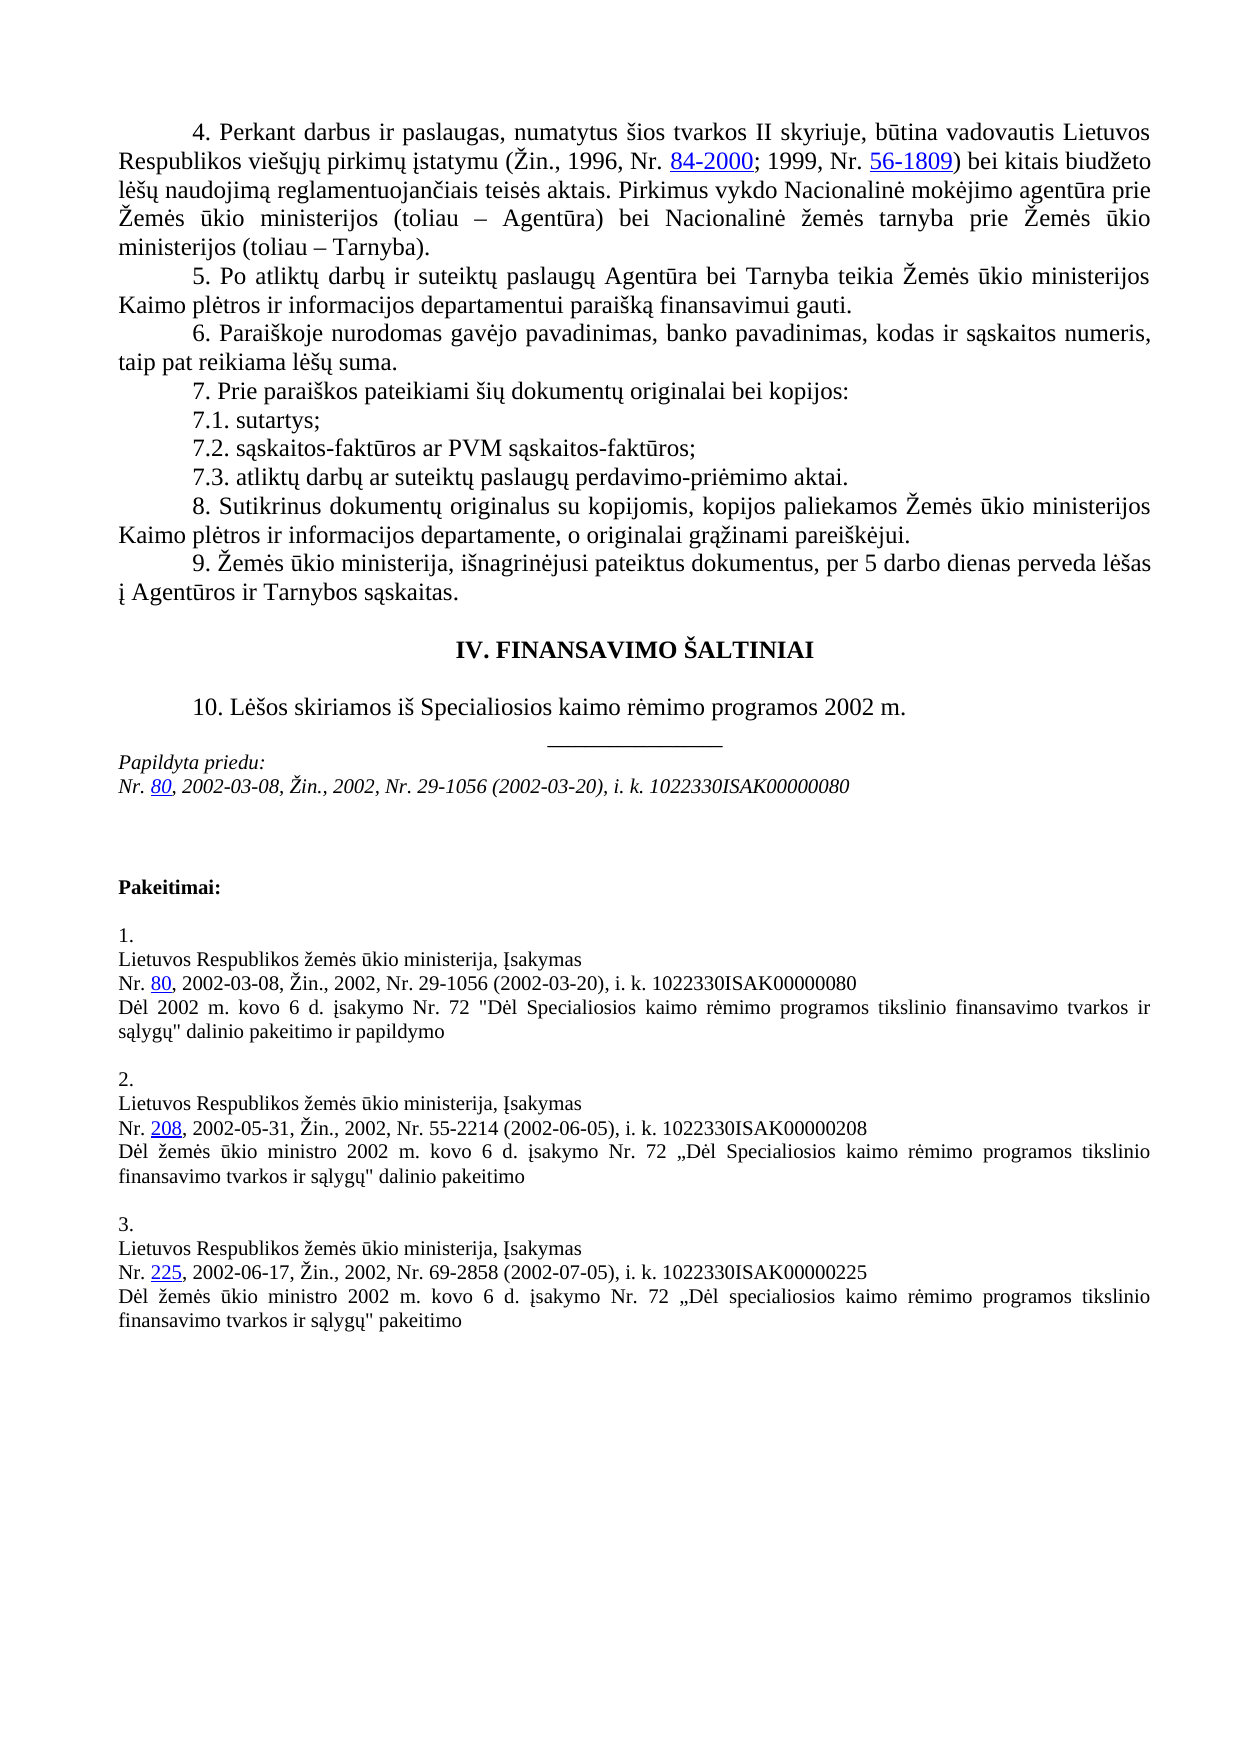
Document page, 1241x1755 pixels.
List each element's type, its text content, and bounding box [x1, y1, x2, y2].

text 7.1. sutartys; [118, 405, 1152, 433]
text 10. Lėšos skiriamos iš Specialiosios kaimo rėmimo programos 2002 m. [118, 692, 1152, 721]
text Dėl žemės ūkio ministro 2002 m. kovo 6 d. įsakymo Nr. 72 „Dėl Specialiosios kaimo rėmimo programos tikslinio finansavimo tvarkos ir sąlygų" dalinio pakeitimo [118, 1139, 1152, 1188]
text Dėl 2002 m. kovo 6 d. įsakymo Nr. 72 "Dėl Specialiosios kaimo rėmimo programos tikslinio finansavimo tvarkos ir sąlygų" dalinio pakeitimo ir papildymo [118, 995, 1152, 1043]
text Nr. 208, 2002-05-31, Žin., 2002, Nr. 55-2214 (2002-06-05), i. k. 1022330ISAK00000208 [118, 1115, 1152, 1139]
text Pakeitimai: [118, 875, 1152, 899]
text Nr. 80, 2002-03-08, Žin., 2002, Nr. 29-1056 (2002-03-20), i. k. 1022330ISAK00000080 [118, 971, 1152, 995]
text IV. FINANSAVIMO ŠALTINIAI [118, 635, 1152, 663]
text Papildyta priedu: [118, 750, 1152, 774]
text Nr. 225, 2002-06-17, Žin., 2002, Nr. 69-2858 (2002-07-05), i. k. 1022330ISAK00000225 [118, 1260, 1152, 1284]
text 7. Prie paraiškos pateikiami šių dokumentų originalai bei kopijos: [118, 376, 1152, 405]
text 2. [118, 1067, 1152, 1091]
text Lietuvos Respublikos žemės ūkio ministerija, Įsakymas [118, 947, 1152, 971]
text 7.3. atliktų darbų ar suteiktų paslaugų perdavimo-priėmimo aktai. [118, 462, 1152, 491]
text 5. Po atliktų darbų ir suteiktų paslaugų Agentūra bei Tarnyba teikia Žemės ūkio ministerijos Kaimo plėtros ir informacijos departamentui paraišką finansavimui gauti. [118, 261, 1152, 318]
text Dėl žemės ūkio ministro 2002 m. kovo 6 d. įsakymo Nr. 72 „Dėl specialiosios kaimo rėmimo programos tikslinio finansavimo tvarkos ir sąlygų" pakeitimo [118, 1284, 1152, 1332]
text 4. Perkant darbus ir paslaugas, numatytus šios tvarkos II skyriuje, būtina vadovautis Lietuvos Respublikos viešųjų pirkimų įstatymu (Žin., 1996, Nr. 84-2000; 1999, Nr. 56-1809) bei kitais biudžeto lėšų naudojimą reglamentuojančiais teisės aktais. Pirkimus vykdo Nacionalinė mokėjimo agentūra prie Žemės ūkio ministerijos (toliau – Agentūra) bei Nacionalinė žemės tarnyba prie Žemės ūkio ministerijos (toliau – Tarnyba). [118, 117, 1152, 261]
text Lietuvos Respublikos žemės ūkio ministerija, Įsakymas [118, 1236, 1152, 1260]
text 1. [118, 923, 1152, 947]
text Lietuvos Respublikos žemės ūkio ministerija, Įsakymas [118, 1091, 1152, 1115]
text 7.2. sąskaitos-faktūros ar PVM sąskaitos-faktūros; [118, 433, 1152, 462]
text Nr. 80, 2002-03-08, Žin., 2002, Nr. 29-1056 (2002-03-20), i. k. 1022330ISAK00000080 [118, 774, 1152, 798]
text 6. Paraiškoje nurodomas gavėjo pavadinimas, banko pavadinimas, kodas ir sąskaitos numeris, taip pat reikiama lėšų suma. [118, 318, 1152, 376]
text 3. [118, 1212, 1152, 1236]
text ______________ [118, 721, 1152, 750]
text 8. Sutikrinus dokumentų originalus su kopijomis, kopijos paliekamos Žemės ūkio ministerijos Kaimo plėtros ir informacijos departamente, o originalai grąžinami pareiškėjui. [118, 491, 1152, 548]
text 9. Žemės ūkio ministerija, išnagrinėjusi pateiktus dokumentus, per 5 darbo dienas perveda lėšas į Agentūros ir Tarnybos sąskaitas. [118, 548, 1152, 606]
